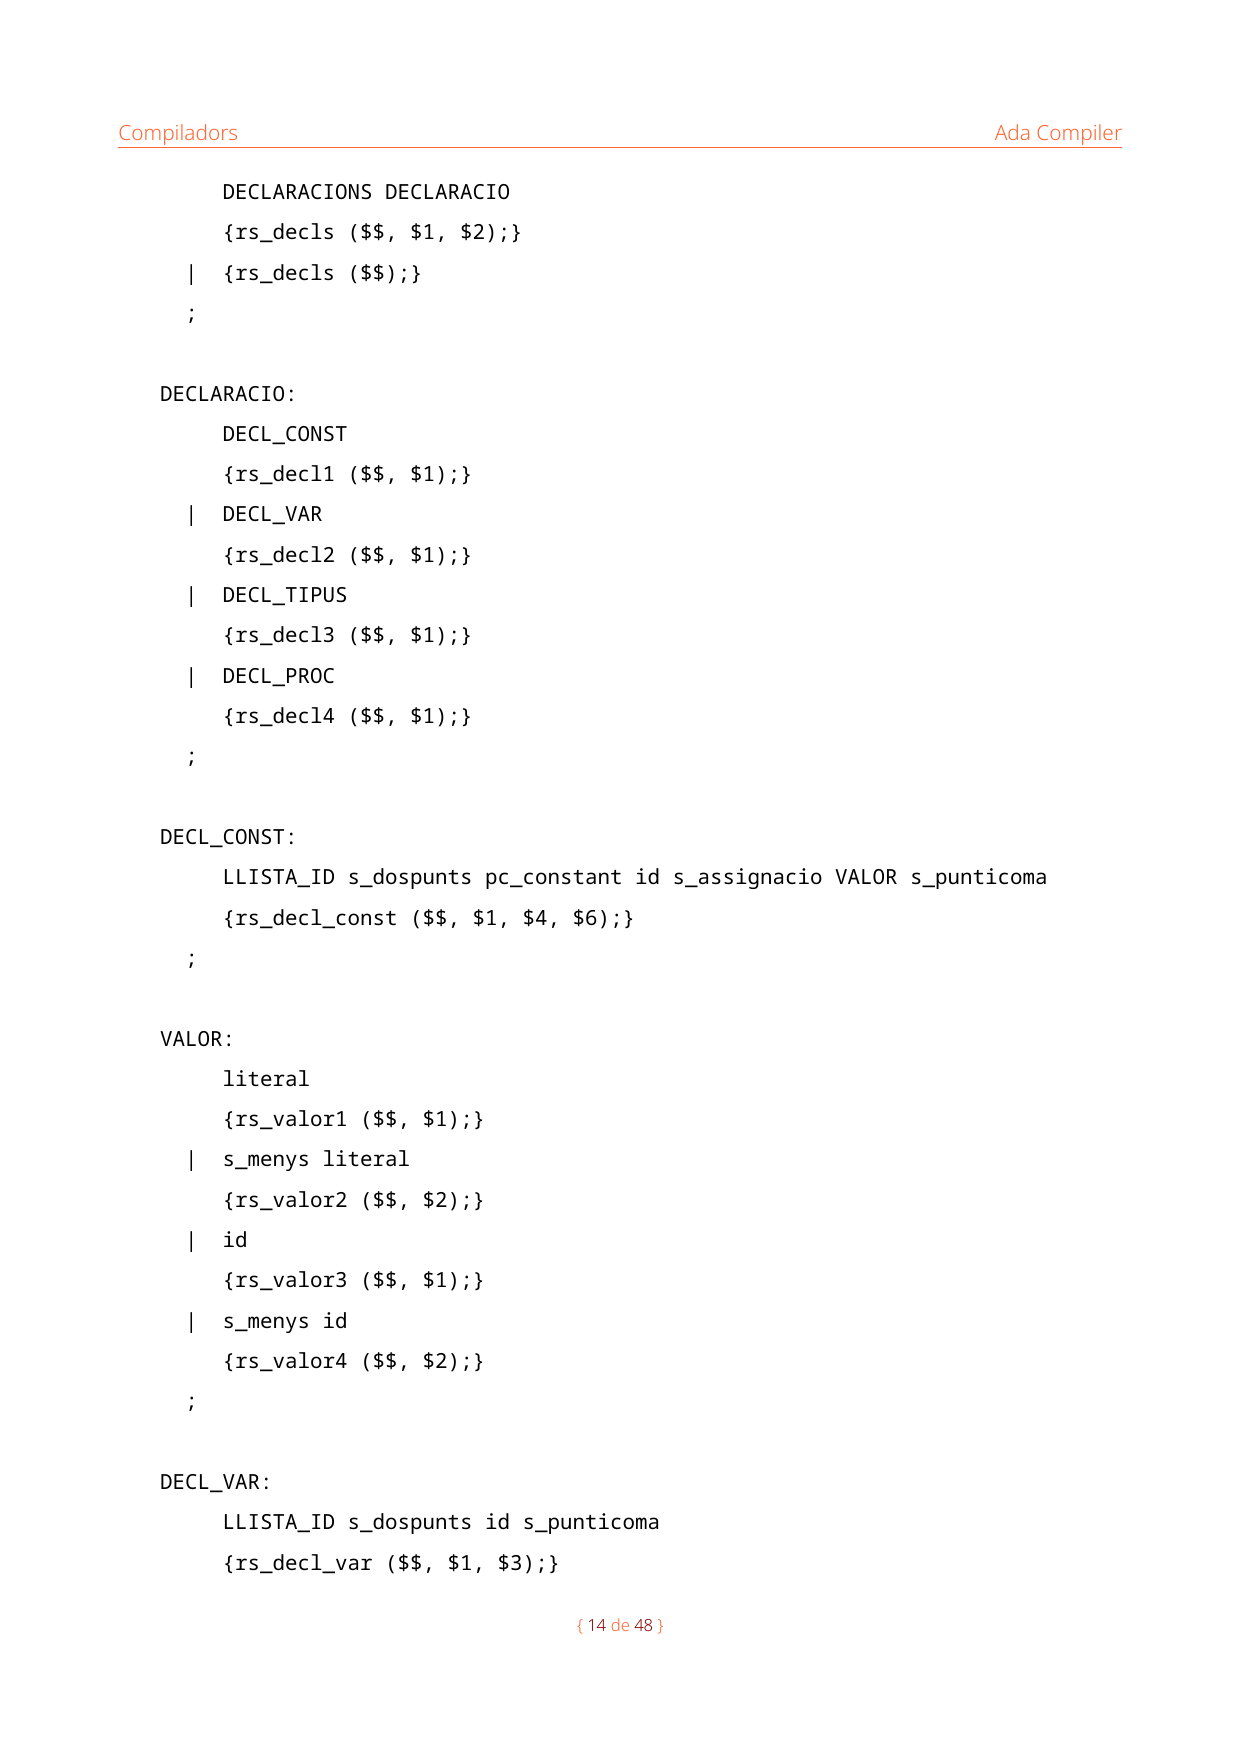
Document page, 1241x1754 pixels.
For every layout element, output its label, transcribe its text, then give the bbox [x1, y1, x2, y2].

text LLISTA_ID s_dospunts pc_constant id s_assignacio VALOR s_punticoma [118, 862, 1122, 891]
text {rs_decl_var ($$, $1, $3);} [118, 1548, 1122, 1576]
text | s_menys literal [118, 1144, 1122, 1173]
text | s_menys id [118, 1306, 1122, 1334]
text DECLARACIONS DECLARACIO [118, 177, 1122, 206]
text {rs_valor3 ($$, $1);} [118, 1266, 1122, 1294]
text {rs_valor4 ($$, $2);} [118, 1346, 1122, 1374]
text {rs_valor1 ($$, $1);} [118, 1104, 1122, 1133]
text DECL_VAR: [118, 1467, 1122, 1496]
text | id [118, 1225, 1122, 1254]
text ; [118, 741, 1122, 770]
text VALOR: [118, 1024, 1122, 1052]
text LLISTA_ID s_dospunts id s_punticoma [118, 1507, 1122, 1536]
text | DECL_TIPUS [118, 580, 1122, 609]
text {rs_decls ($$, $1, $2);} [118, 217, 1122, 246]
text ; [118, 298, 1122, 326]
text {rs_decl4 ($$, $1);} [118, 701, 1122, 729]
text {rs_decl_const ($$, $1, $4, $6);} [118, 903, 1122, 931]
text | {rs_decls ($$);} [118, 258, 1122, 286]
text {rs_decl2 ($$, $1);} [118, 540, 1122, 568]
text {rs_decl1 ($$, $1);} [118, 459, 1122, 488]
text | DECL_PROC [118, 661, 1122, 689]
text {rs_valor2 ($$, $2);} [118, 1185, 1122, 1213]
text literal [118, 1064, 1122, 1092]
text DECL_CONST [118, 419, 1122, 447]
text DECL_CONST: [118, 822, 1122, 851]
text ; [118, 943, 1122, 971]
text {rs_decl3 ($$, $1);} [118, 621, 1122, 649]
text | DECL_VAR [118, 499, 1122, 528]
text ; [118, 1386, 1122, 1415]
text DECLARACIO: [118, 379, 1122, 407]
